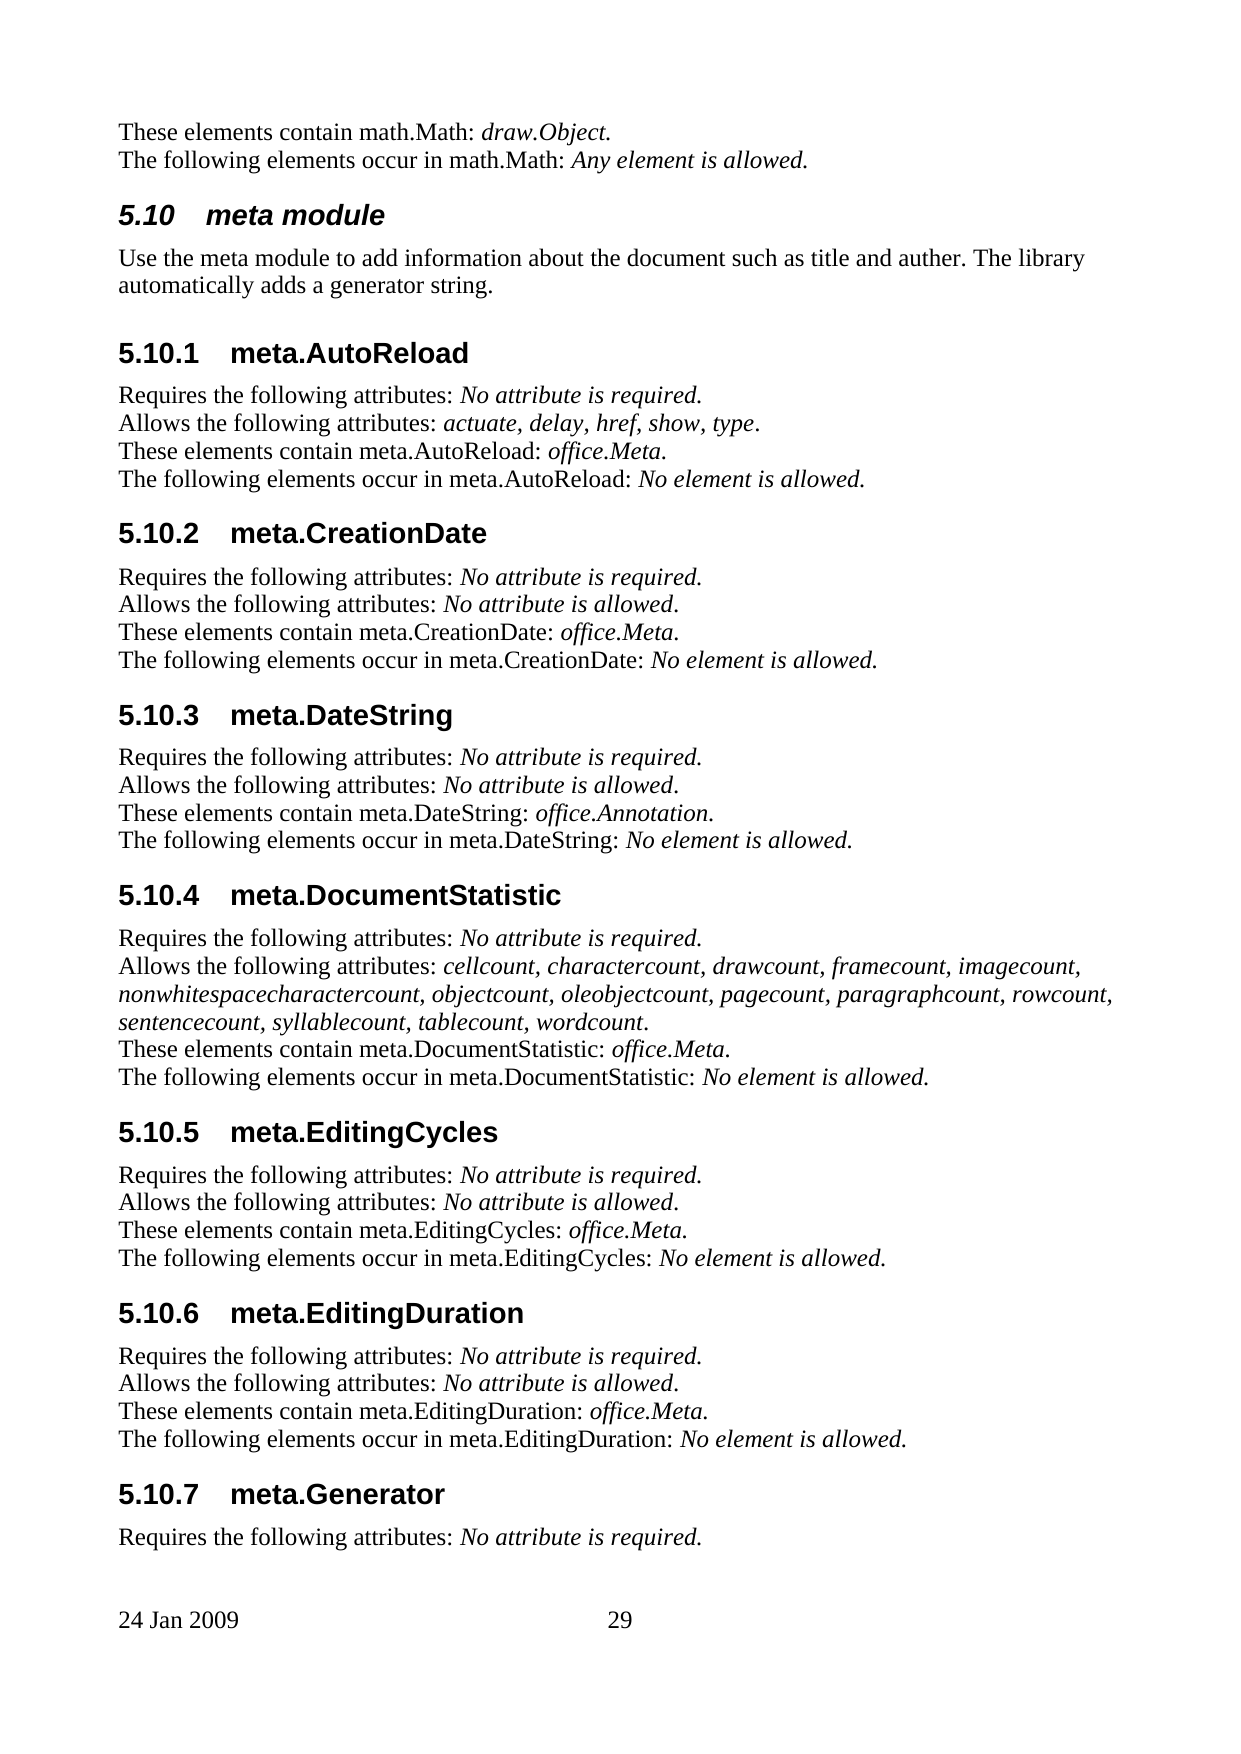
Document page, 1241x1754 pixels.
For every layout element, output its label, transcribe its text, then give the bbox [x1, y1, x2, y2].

text Requires the following attributes: No attribute is required. [118, 743, 1122, 771]
text The following elements occur in meta.DocumentStatistic: No element is allowed. [118, 1063, 1122, 1091]
text Allows the following attributes: No attribute is allowed. [118, 1188, 1122, 1216]
text Allows the following attributes: No attribute is allowed. [118, 1369, 1122, 1397]
text These elements contain meta.CreationDate: office.Meta. [118, 618, 1122, 646]
text Allows the following attributes: No attribute is allowed. [118, 590, 1122, 618]
text Requires the following attributes: No attribute is required. [118, 563, 1122, 590]
text Requires the following attributes: No attribute is required. [118, 1523, 1122, 1550]
text Allows the following attributes: cellcount, charactercount, drawcount, framecount, imagecount, nonwhitespacecharactercount, objectcount, oleobjectcount, pagecount, paragraphcount, rowcount, sentencecount, syllablecount, tablecount, wordcount. [118, 952, 1122, 1035]
text These elements contain meta.EditingCycles: office.Meta. [118, 1216, 1122, 1244]
text These elements contain meta.AutoReload: office.Meta. [118, 437, 1122, 465]
subtitle meta.DocumentStatistic [118, 879, 1122, 912]
text The following elements occur in meta.EditingCycles: No element is allowed. [118, 1244, 1122, 1272]
subtitle meta.CreationDate [118, 517, 1122, 550]
text Allows the following attributes: No attribute is allowed. [118, 771, 1122, 799]
subtitle meta module [118, 198, 1122, 231]
text Use the meta module to add information about the document such as title and auther. The library automatically adds a generator string. [118, 244, 1122, 299]
text These elements contain meta.EditingDuration: office.Meta. [118, 1397, 1122, 1425]
subtitle meta.Generator [118, 1478, 1122, 1510]
text The following elements occur in meta.DateString: No element is allowed. [118, 827, 1122, 854]
subtitle meta.AutoReload [118, 337, 1122, 369]
subtitle meta.EditingDuration [118, 1297, 1122, 1329]
text The following elements occur in meta.EditingDuration: No element is allowed. [118, 1425, 1122, 1453]
text The following elements occur in meta.CreationDate: No element is allowed. [118, 646, 1122, 673]
subtitle meta.DateString [118, 698, 1122, 731]
text Requires the following attributes: No attribute is required. [118, 924, 1122, 952]
text The following elements occur in math.Math: Any element is allowed. [118, 146, 1122, 173]
subtitle meta.EditingCycles [118, 1116, 1122, 1148]
text Requires the following attributes: No attribute is required. [118, 1161, 1122, 1188]
text Requires the following attributes: No attribute is required. [118, 1342, 1122, 1369]
text These elements contain math.Math: draw.Object. [118, 118, 1122, 146]
text These elements contain meta.DateString: office.Annotation. [118, 799, 1122, 827]
text Requires the following attributes: No attribute is required. [118, 382, 1122, 409]
text The following elements occur in meta.AutoReload: No element is allowed. [118, 465, 1122, 492]
text These elements contain meta.DocumentStatistic: office.Meta. [118, 1035, 1122, 1063]
text Allows the following attributes: actuate, delay, href, show, type. [118, 409, 1122, 437]
